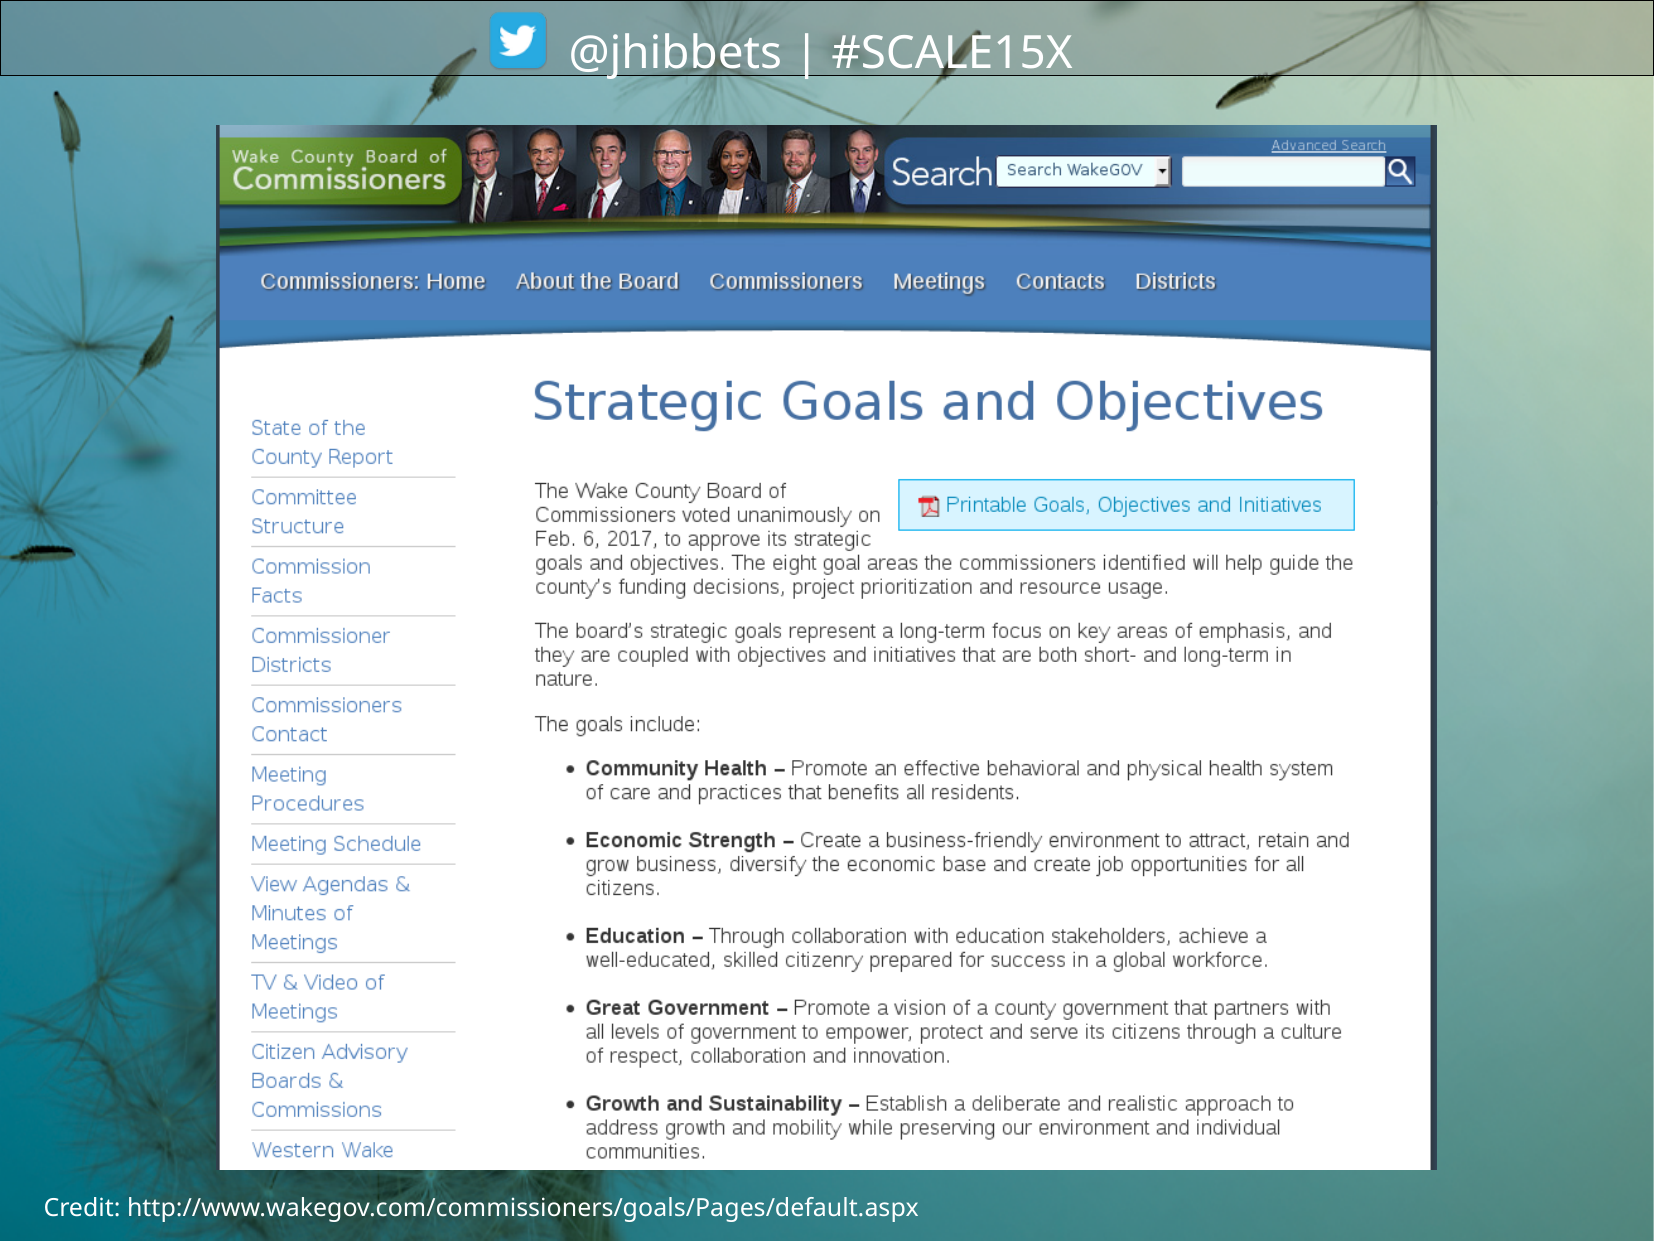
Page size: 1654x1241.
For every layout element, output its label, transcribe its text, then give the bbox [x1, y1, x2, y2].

picture [488, 11, 549, 72]
text_box Credit: http://www.wakegov.com/commissioners/goals/Pages/default.aspx [28, 1181, 964, 1222]
picture [0, 76, 1654, 1241]
